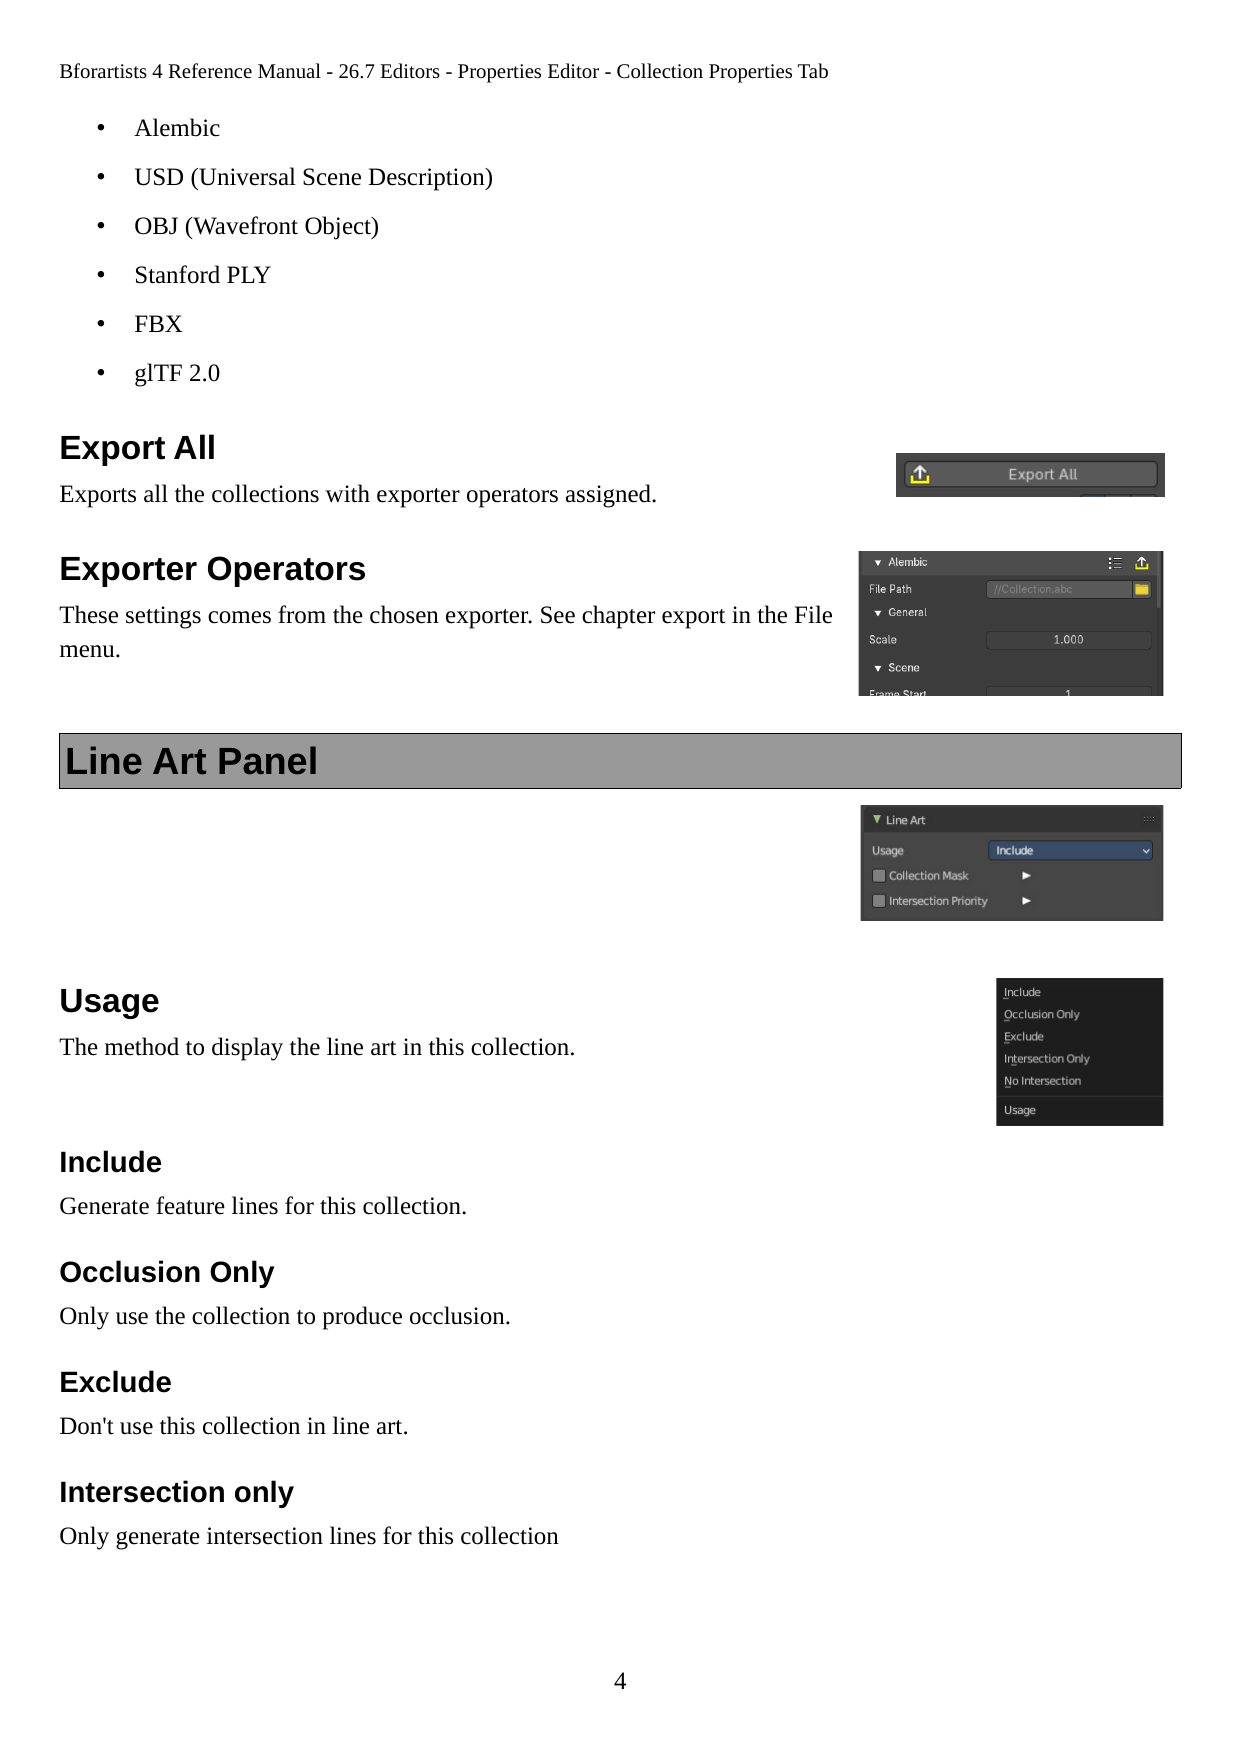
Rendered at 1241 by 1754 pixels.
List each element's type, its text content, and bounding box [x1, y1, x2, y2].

text Generate feature lines for this collection. [59, 1191, 1181, 1220]
text Only use the collection to produce occlusion. [59, 1301, 1181, 1330]
subtitle Exporter Operators [59, 549, 1181, 587]
table_header Line Art Panel [60, 734, 1181, 788]
subtitle Occlusion Only [59, 1255, 1181, 1289]
picture [996, 978, 1164, 1126]
picture [896, 453, 1165, 497]
subtitle Usage [59, 981, 996, 1020]
list glTF 2.0 [97, 358, 1181, 387]
list Alembic [97, 113, 1181, 141]
text The method to display the line art in this collection. [59, 1032, 996, 1061]
picture [858, 551, 1164, 696]
subtitle Intersection only [59, 1475, 1181, 1508]
text Exports all the collections with exporter operators assigned. [59, 479, 1181, 508]
subtitle Export All [59, 428, 1181, 466]
list USD (Universal Scene Description) [97, 162, 1181, 190]
list Stanford PLY [97, 260, 1181, 288]
picture [860, 805, 1164, 921]
text These settings comes from the chosen exporter. See chapter export in the File menu. [59, 600, 858, 663]
list OBJ (Wavefront Object) [97, 211, 1181, 239]
list FBX [97, 309, 1181, 338]
text Don't use this collection in line art. [59, 1411, 1181, 1440]
subtitle Exclude [59, 1365, 1181, 1399]
subtitle [1164, 981, 1181, 1020]
subtitle Include [59, 1145, 1181, 1179]
text Only generate intersection lines for this collection [59, 1521, 1181, 1550]
